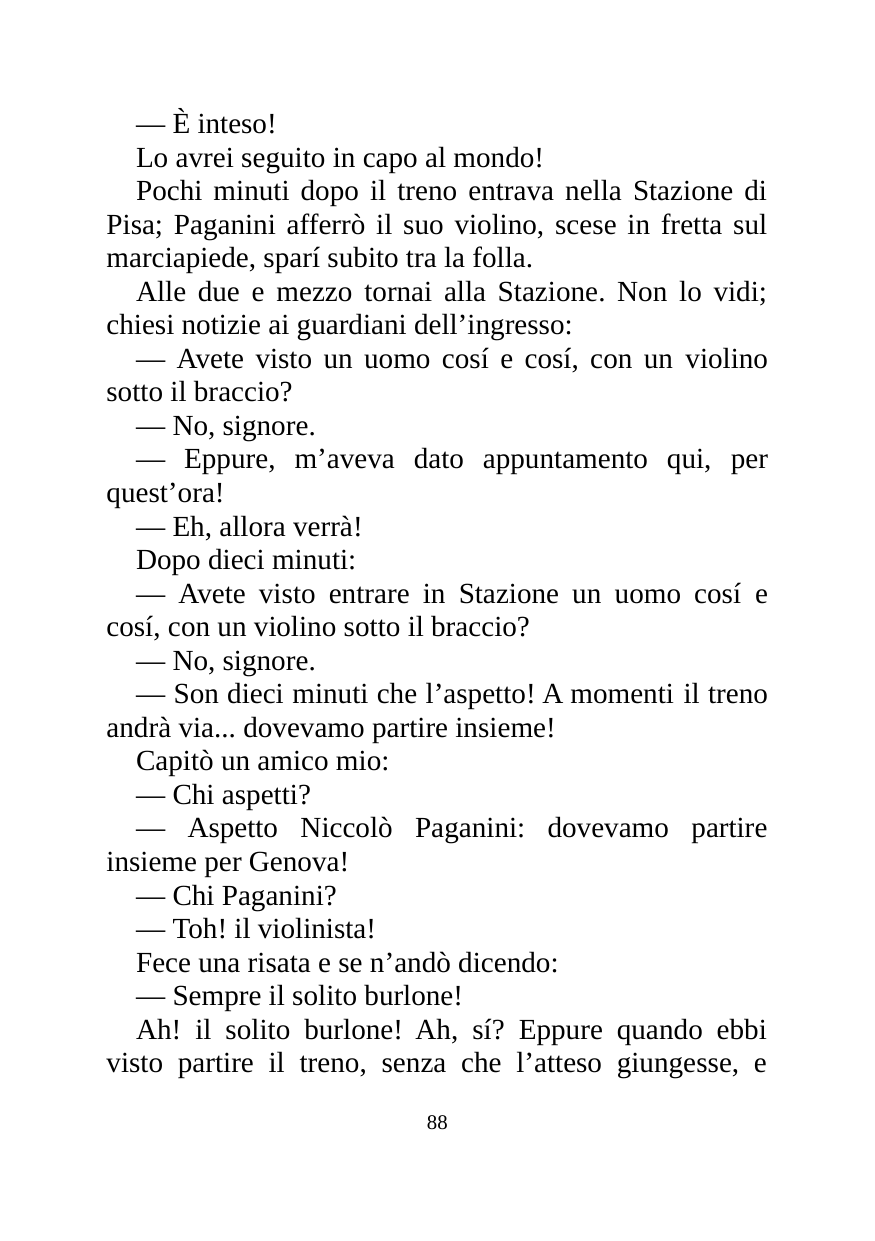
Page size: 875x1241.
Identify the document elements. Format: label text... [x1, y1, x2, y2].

text — Eh, allora verrà! [106, 509, 768, 542]
text Ah! il solito burlone! Ah, sí? Eppure quando ebbi visto partire il treno, senza che l’atteso giungesse, e [106, 1012, 768, 1079]
text Lo avrei seguito in capo al mondo! [106, 140, 768, 173]
text Pochi minuti dopo il treno entrava nella Stazione di Pisa; Paganini afferrò il suo violino, scese in fretta sul marciapiede, sparí subito tra la folla. [106, 173, 768, 274]
text — Avete visto entrare in Stazione un uomo cosí e cosí, con un violino sotto il braccio? [106, 576, 768, 643]
text — Toh! il violinista! [106, 911, 768, 945]
text — È inteso! [106, 106, 768, 140]
text — Chi aspetti? [106, 777, 768, 811]
text — No, signore. [106, 408, 768, 442]
text Fece una risata e se n’andò dicendo: [106, 945, 768, 978]
text — Aspetto Niccolò Paganini: dovevamo partire insieme per Genova! [106, 811, 768, 878]
text Capitò un amico mio: [106, 743, 768, 777]
text — Sempre il solito burlone! [106, 978, 768, 1012]
text — No, signore. [106, 643, 768, 676]
text Alle due e mezzo tornai alla Stazione. Non lo vidi; chiesi notizie ai guardiani dell’ingresso: [106, 274, 768, 341]
text — Avete visto un uomo cosí e cosí, con un violino sotto il braccio? [106, 341, 768, 408]
text — Chi Paganini? [106, 878, 768, 911]
text — Eppure, m’aveva dato appuntamento qui, per quest’ora! [106, 442, 768, 509]
text Dopo dieci minuti: [106, 542, 768, 576]
text — Son dieci minuti che l’aspetto! A momenti il treno andrà via... dovevamo partire insieme! [106, 676, 768, 743]
